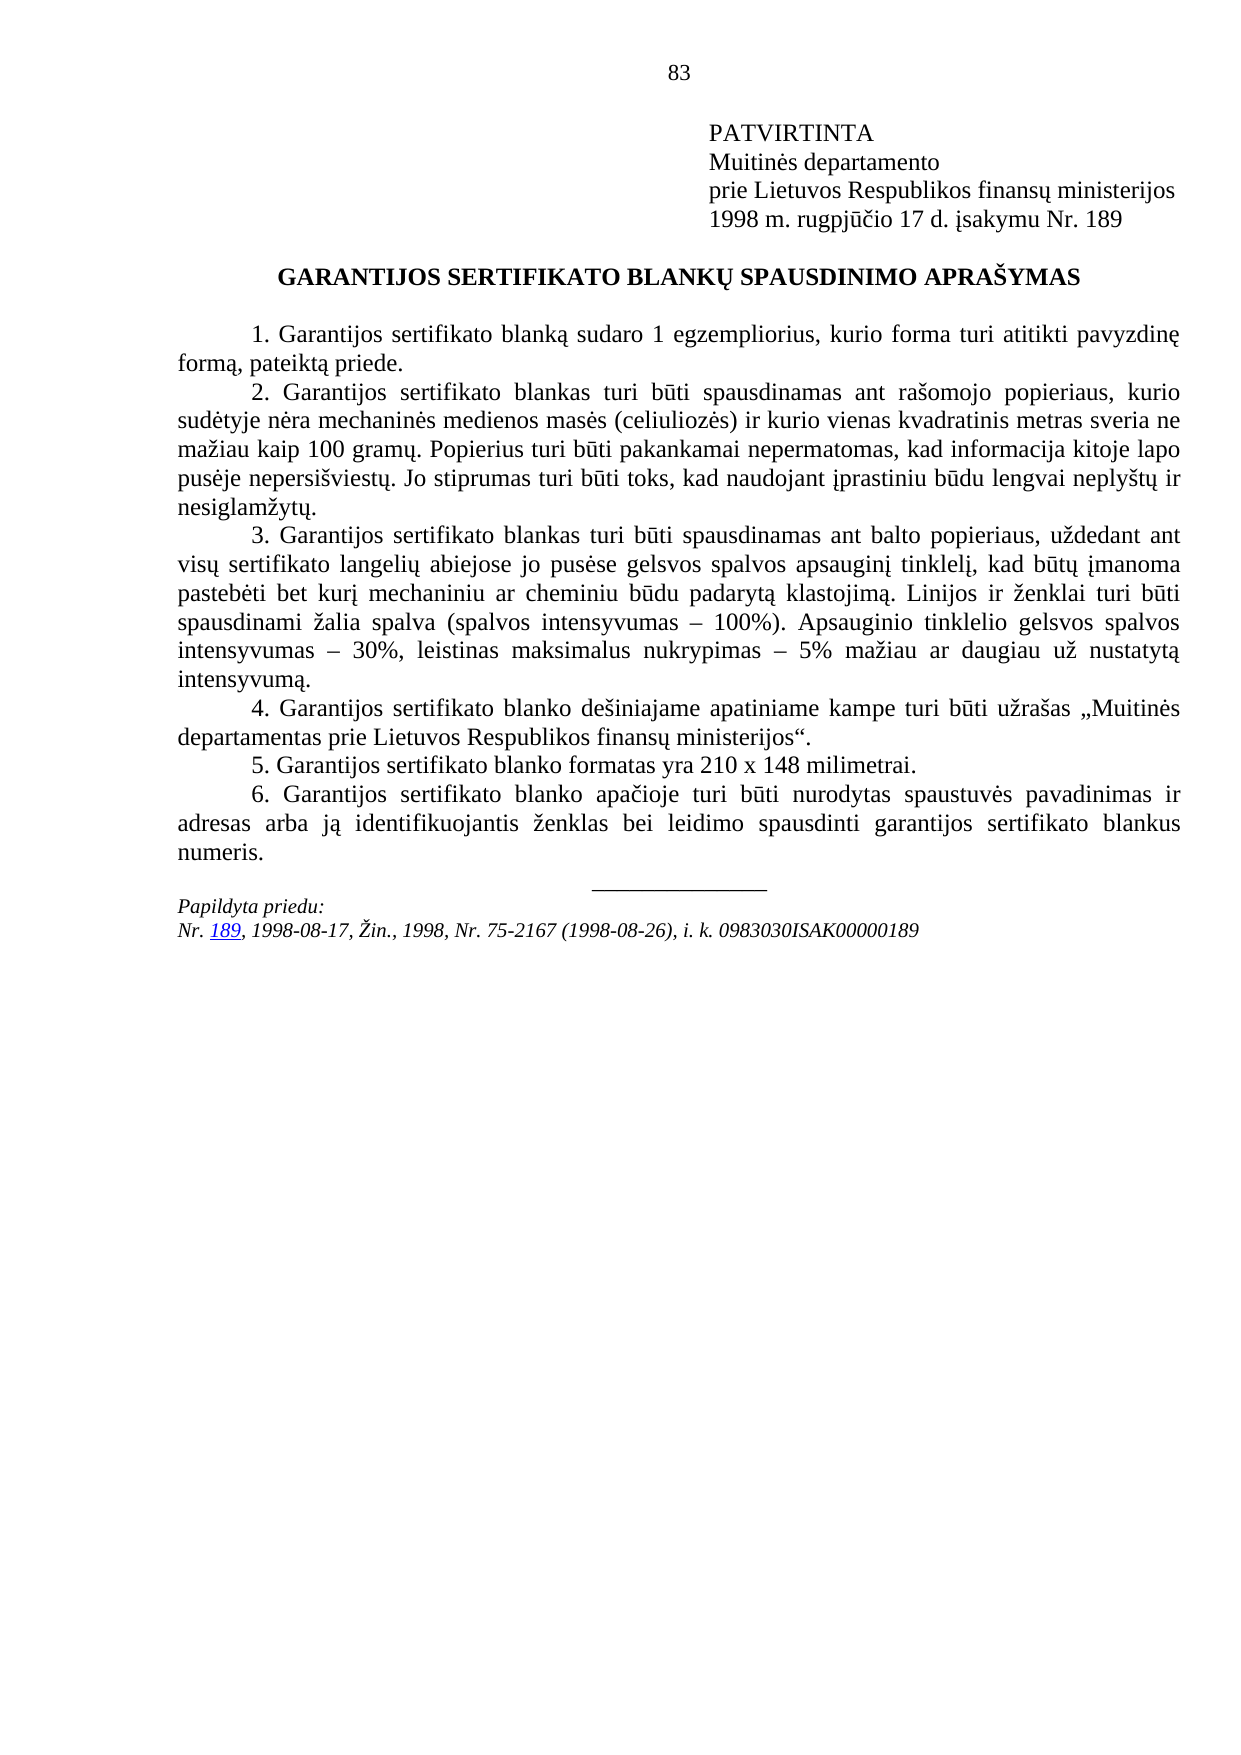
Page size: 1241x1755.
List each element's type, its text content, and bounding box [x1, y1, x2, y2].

text Muitinės departamento [177, 147, 1181, 176]
text 3. Garantijos sertifikato blankas turi būti spausdinamas ant balto popieriaus, uždedant ant visų sertifikato langelių abiejose jo pusėse gelsvos spalvos apsauginį tinklelį, kad būtų įmanoma pastebėti bet kurį mechaniniu ar cheminiu būdu padarytą klastojimą. Linijos ir ženklai turi būti spausdinami žalia spalva (spalvos intensyvumas – 100%). Apsauginio tinklelio gelsvos spalvos intensyvumas – 30%, leistinas maksimalus nukrypimas – 5% mažiau ar daugiau už nustatytą intensyvumą. [177, 521, 1181, 693]
text prie Lietuvos Respublikos finansų ministerijos [177, 176, 1181, 204]
text 1. Garantijos sertifikato blanką sudaro 1 egzempliorius, kurio forma turi atitikti pavyzdinę formą, pateiktą priede. [177, 319, 1181, 377]
text 1998 m. rugpjūčio 17 d. įsakymu Nr. 189 [177, 204, 1181, 233]
text Nr. 189, 1998-08-17, Žin., 1998, Nr. 75-2167 (1998-08-26), i. k. 0983030ISAK00000189 [177, 918, 1181, 942]
text 5. Garantijos sertifikato blanko formatas yra 210 x 148 milimetrai. [177, 751, 1181, 779]
text 2. Garantijos sertifikato blankas turi būti spausdinamas ant rašomojo popieriaus, kurio sudėtyje nėra mechaninės medienos masės (celiuliozės) ir kurio vienas kvadratinis metras sveria ne mažiau kaip 100 gramų. Popierius turi būti pakankamai nepermatomas, kad informacija kitoje lapo pusėje nepersišviestų. Jo stiprumas turi būti toks, kad naudojant įprastiniu būdu lengvai neplyštų ir nesiglamžytų. [177, 377, 1181, 521]
text ______________ [177, 866, 1181, 894]
text PATVIRTINTA [709, 118, 1181, 147]
text 4. Garantijos sertifikato blanko dešiniajame apatiniame kampe turi būti užrašas „Muitinės departamentas prie Lietuvos Respublikos finansų ministerijos“. [177, 693, 1181, 751]
text Papildyta priedu: [177, 894, 1181, 918]
text 6. Garantijos sertifikato blanko apačioje turi būti nurodytas spaustuvės pavadinimas ir adresas arba ją identifikuojantis ženklas bei leidimo spausdinti garantijos sertifikato blankus numeris. [177, 779, 1181, 866]
text GARANTIJOS sertifikato BLANKŲ SPAUSDINIMO APRAŠYMAS [177, 262, 1181, 291]
